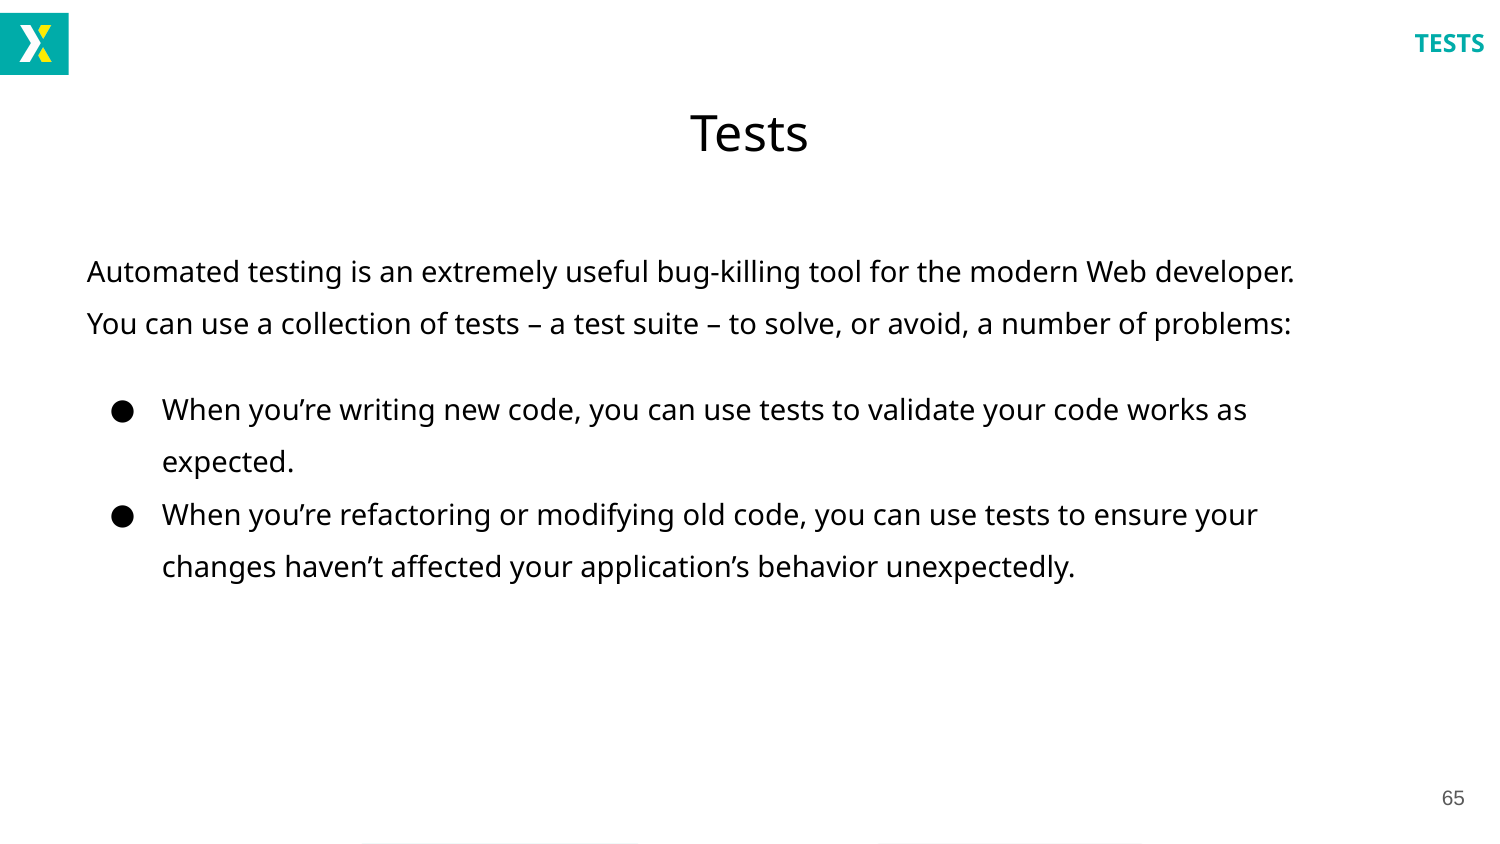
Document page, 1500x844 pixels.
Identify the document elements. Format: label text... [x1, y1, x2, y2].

text_box Tests [115, 86, 1385, 181]
text_box Automated testing is an extremely useful bug-killing tool for the modern Web developer. You can use a collection of tests – a test suite – to solve, or avoid, a number of problems: When you’re writing new code, you can use tests to validate your code works as expected. When you’re refactoring or modifying old code, you can use tests to ensure your changes haven’t affected your application’s behavior unexpectedly. [71, 220, 1367, 664]
picture [17, 25, 54, 62]
slide_number [1389, 764, 1480, 830]
